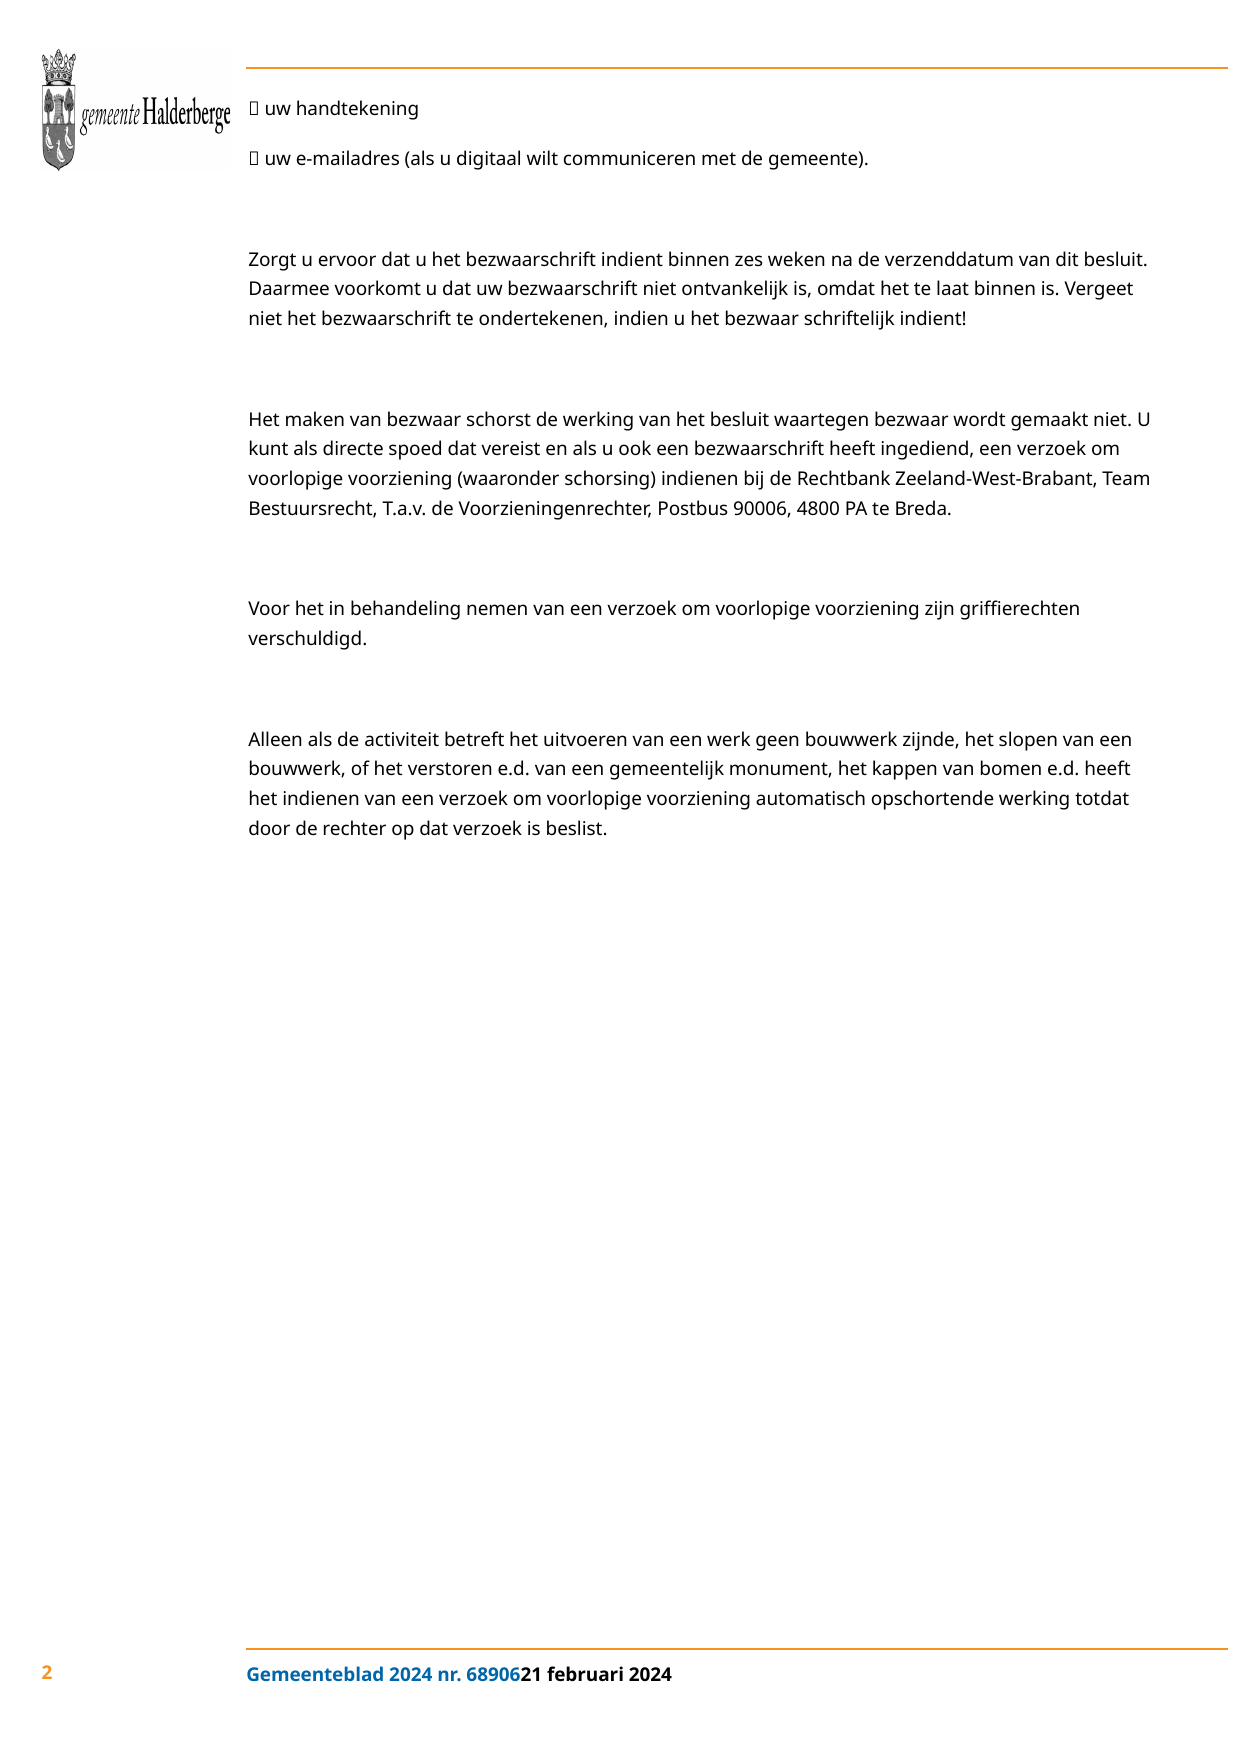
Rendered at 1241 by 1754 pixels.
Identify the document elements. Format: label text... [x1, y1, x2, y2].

text  uw e-mailadres (als u digitaal wilt communiceren met de gemeente). [248, 145, 1152, 171]
text  uw handtekening [248, 95, 1152, 121]
text Het maken van bezwaar schorst de werking van het besluit waartegen bezwaar wordt gemaakt niet. U kunt als directe spoed dat vereist en als u ook een bezwaarschrift heeft ingediend, een verzoek om voorlopige voorziening (waaronder schorsing) indienen bij de Rechtbank Zeeland-West-Brabant, Team Bestuursrecht, T.a.v. de Voorzieningenrechter, Postbus 90006, 4800 PA te Breda. [248, 406, 1152, 521]
text Voor het in behandeling nemen van een verzoek om voorlopige voorziening zijn griffierechten verschuldigd. [248, 596, 1152, 651]
text Zorgt u ervoor dat u het bezwaarschrift indient binnen zes weken na de verzenddatum van dit besluit. Daarmee voorkomt u dat uw bezwaarschrift niet ontvankelijk is, omdat het te laat binnen is. Vergeet niet het bezwaarschrift te ondertekenen, indien u het bezwaar schriftelijk indient! [248, 246, 1152, 331]
picture [41, 47, 231, 172]
text Alleen als de activiteit betreft het uitvoeren van een werk geen bouwwerk zijnde, het slopen van een bouwwerk, of het verstoren e.d. van een gemeentelijk monument, het kappen van bomen e.d. heeft het indienen van een verzoek om voorlopige voorziening automatisch opschortende werking totdat door de rechter op dat verzoek is beslist. [248, 726, 1152, 841]
